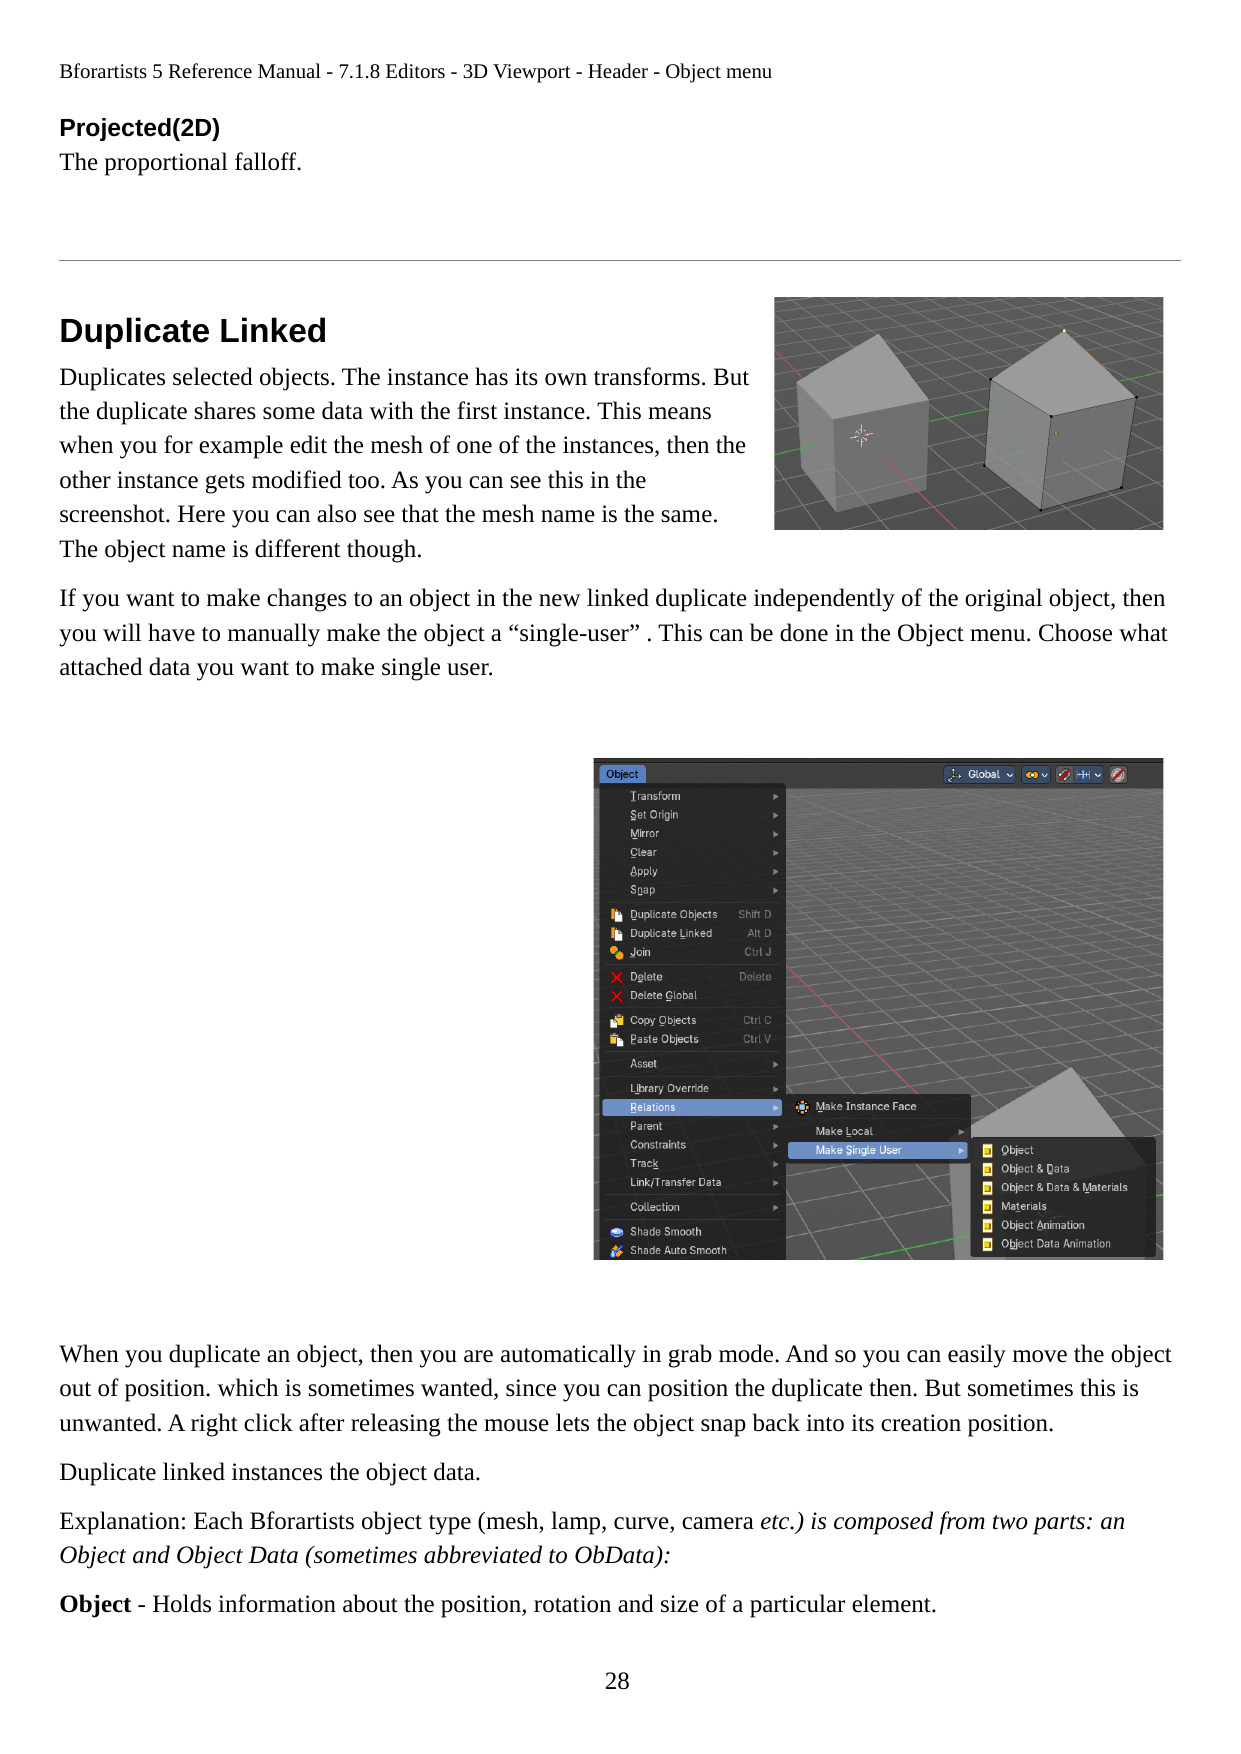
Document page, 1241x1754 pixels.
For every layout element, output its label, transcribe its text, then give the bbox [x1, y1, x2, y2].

subtitle Duplicate Linked [59, 311, 774, 349]
subtitle [1164, 311, 1181, 349]
text The proportional falloff. [59, 147, 1181, 176]
text Object - Holds information about the position, rotation and size of a particular element. [59, 1589, 1181, 1618]
text If you want to make changes to an object in the new linked duplicate independently of the original object, then you will have to manually make the object a “single-user” . This can be done in the Object menu. Choose what attached data you want to make single user. [59, 583, 1181, 681]
picture [593, 758, 1164, 1260]
text When you duplicate an object, then you are automatically in grab mode. And so you can easily move the object out of position. which is sometimes wanted, since you can position the duplicate then. But sometimes this is unwanted. A right click after releasing the mouse lets the object snap back into its creation position. [59, 1339, 1181, 1437]
text Explanation: Each Bforartists object type (mesh, lamp, curve, camera etc.) is composed from two parts: an Object and Object Data (sometimes abbreviated to ObData): [59, 1506, 1181, 1569]
text Duplicates selected objects. The instance has its own transforms. But the duplicate shares some data with the first instance. This means when you for example edit the mesh of one of the instances, then the other instance gets modified too. As you can see this in the screenshot. Here you can also see that the mesh name is the same. The object name is different though. [59, 362, 1181, 563]
subtitle Projected(2D) [59, 113, 1181, 141]
picture [774, 297, 1164, 530]
text Duplicate linked instances the object data. [59, 1457, 1181, 1486]
